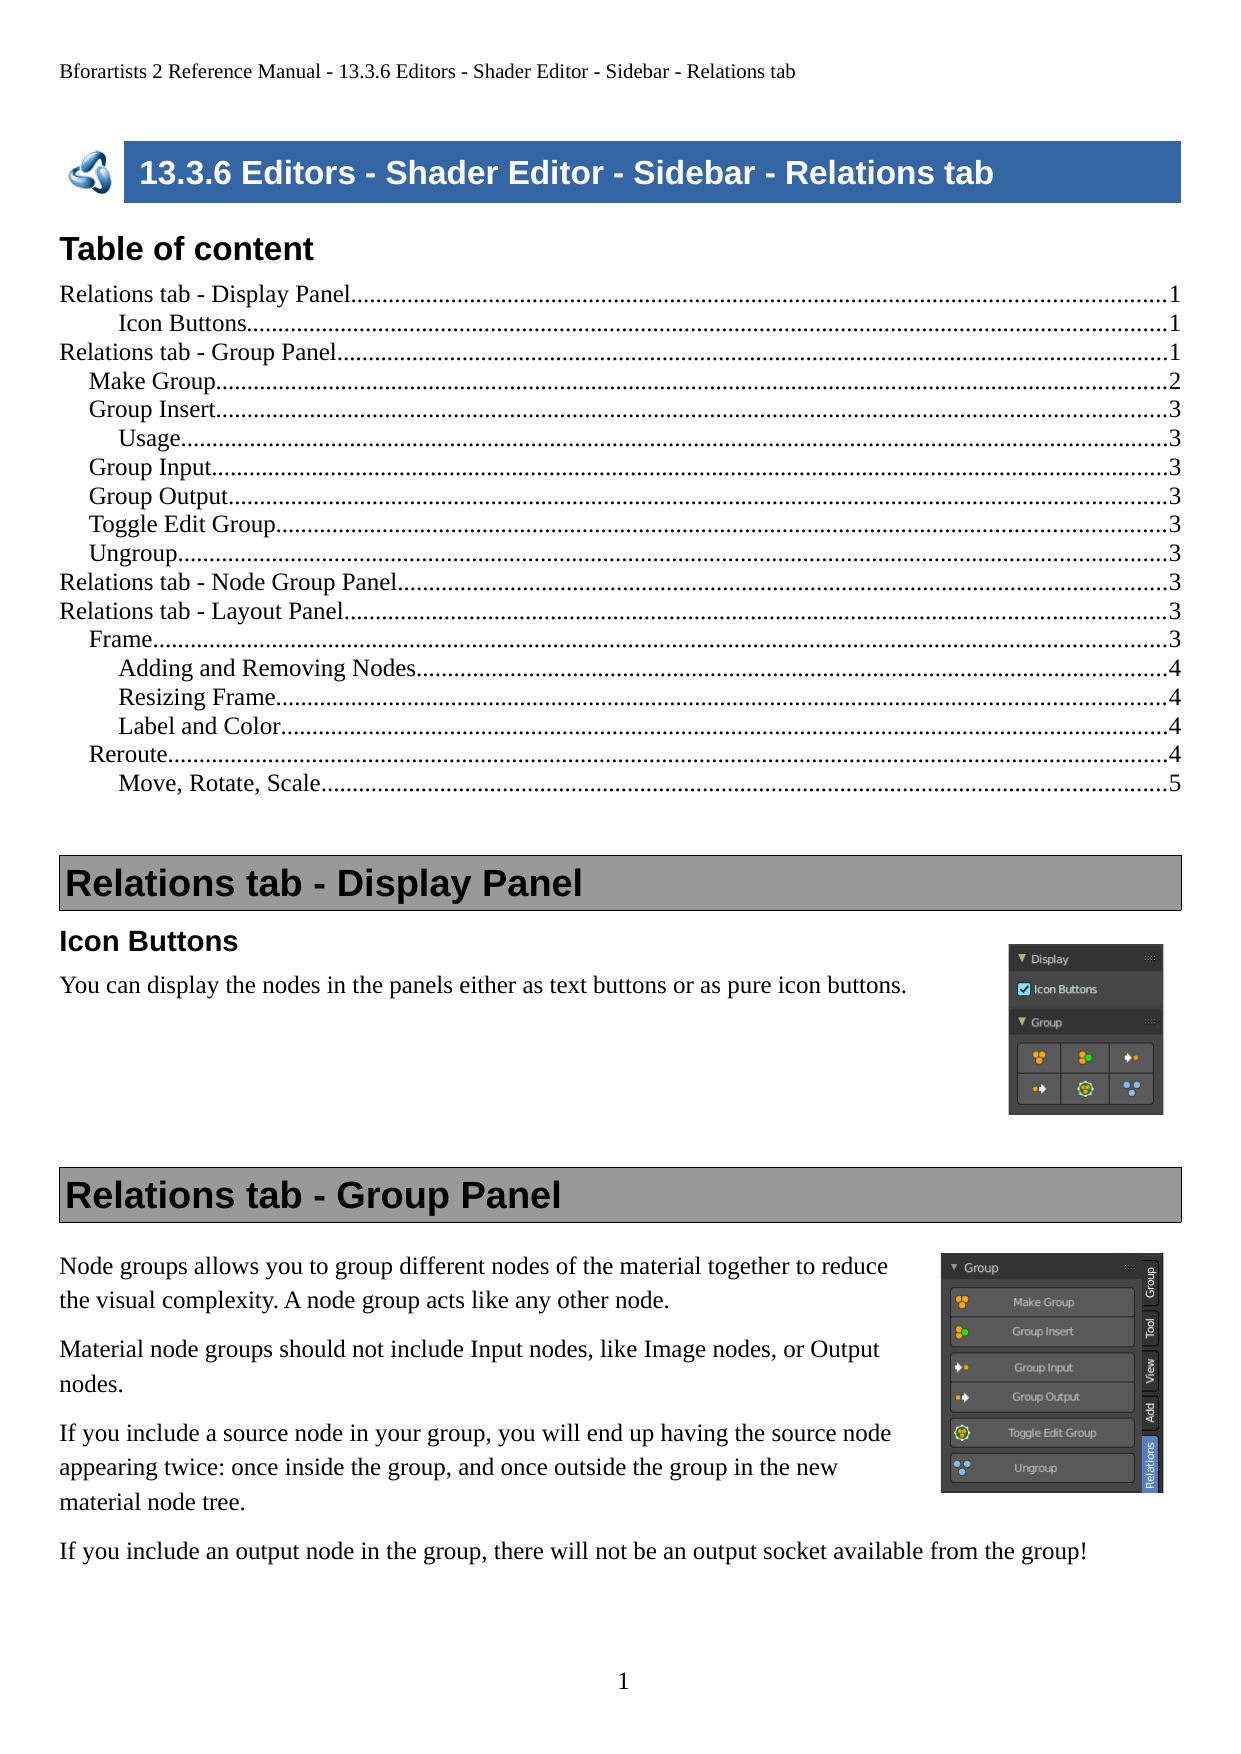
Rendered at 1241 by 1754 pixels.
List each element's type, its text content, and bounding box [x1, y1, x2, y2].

text Group Input 3 [88, 452, 1181, 481]
text Icon Buttons 1 [118, 308, 1181, 337]
text Label and Color 4 [118, 711, 1181, 739]
text Frame 3 [88, 624, 1181, 653]
text Node groups allows you to group different nodes of the material together to reduce the visual complexity. A node group acts like any other node. [59, 1251, 1181, 1314]
subtitle Table of content [59, 228, 1181, 267]
text Material node groups should not include Input nodes, like Image nodes, or Output nodes. [59, 1334, 940, 1398]
table_header [59, 141, 124, 203]
picture [940, 1253, 1164, 1493]
text Group Output 3 [88, 481, 1181, 509]
text Relations tab - Node Group Panel 3 [59, 567, 1181, 596]
text Group Insert 3 [88, 394, 1181, 423]
text Reroute 4 [88, 739, 1181, 768]
picture [1008, 944, 1164, 1115]
subtitle Icon Buttons [59, 924, 1181, 958]
text Relations tab - Layout Panel 3 [59, 596, 1181, 624]
text If you include a source node in your group, you will end up having the source node appearing twice: once inside the group, and once outside the group in the new material node tree. [59, 1418, 1181, 1516]
table_header Relations tab - Display Panel [60, 856, 1181, 910]
text Usage 3 [118, 423, 1181, 452]
text Toggle Edit Group 3 [88, 509, 1181, 538]
text Adding and Removing Nodes 4 [118, 653, 1181, 682]
picture [65, 147, 114, 197]
text Make Group 2 [88, 366, 1181, 394]
text You can display the nodes in the panels either as text buttons or as pure icon buttons. [59, 971, 1008, 999]
text Relations tab - Group Panel 1 [59, 337, 1181, 366]
text Resizing Frame 4 [118, 682, 1181, 711]
text Relations tab - Display Panel 1 [59, 279, 1181, 308]
text If you include an output node in the group, there will not be an output socket available from the group! [59, 1536, 1181, 1565]
text Move, Rotate, Scale 5 [118, 768, 1181, 797]
text Ungroup 3 [88, 538, 1181, 567]
table_header Relations tab - Group Panel [60, 1168, 1181, 1222]
table_header 13.3.6 Editors - Shader Editor - Sidebar - Relations tab [124, 141, 1181, 203]
